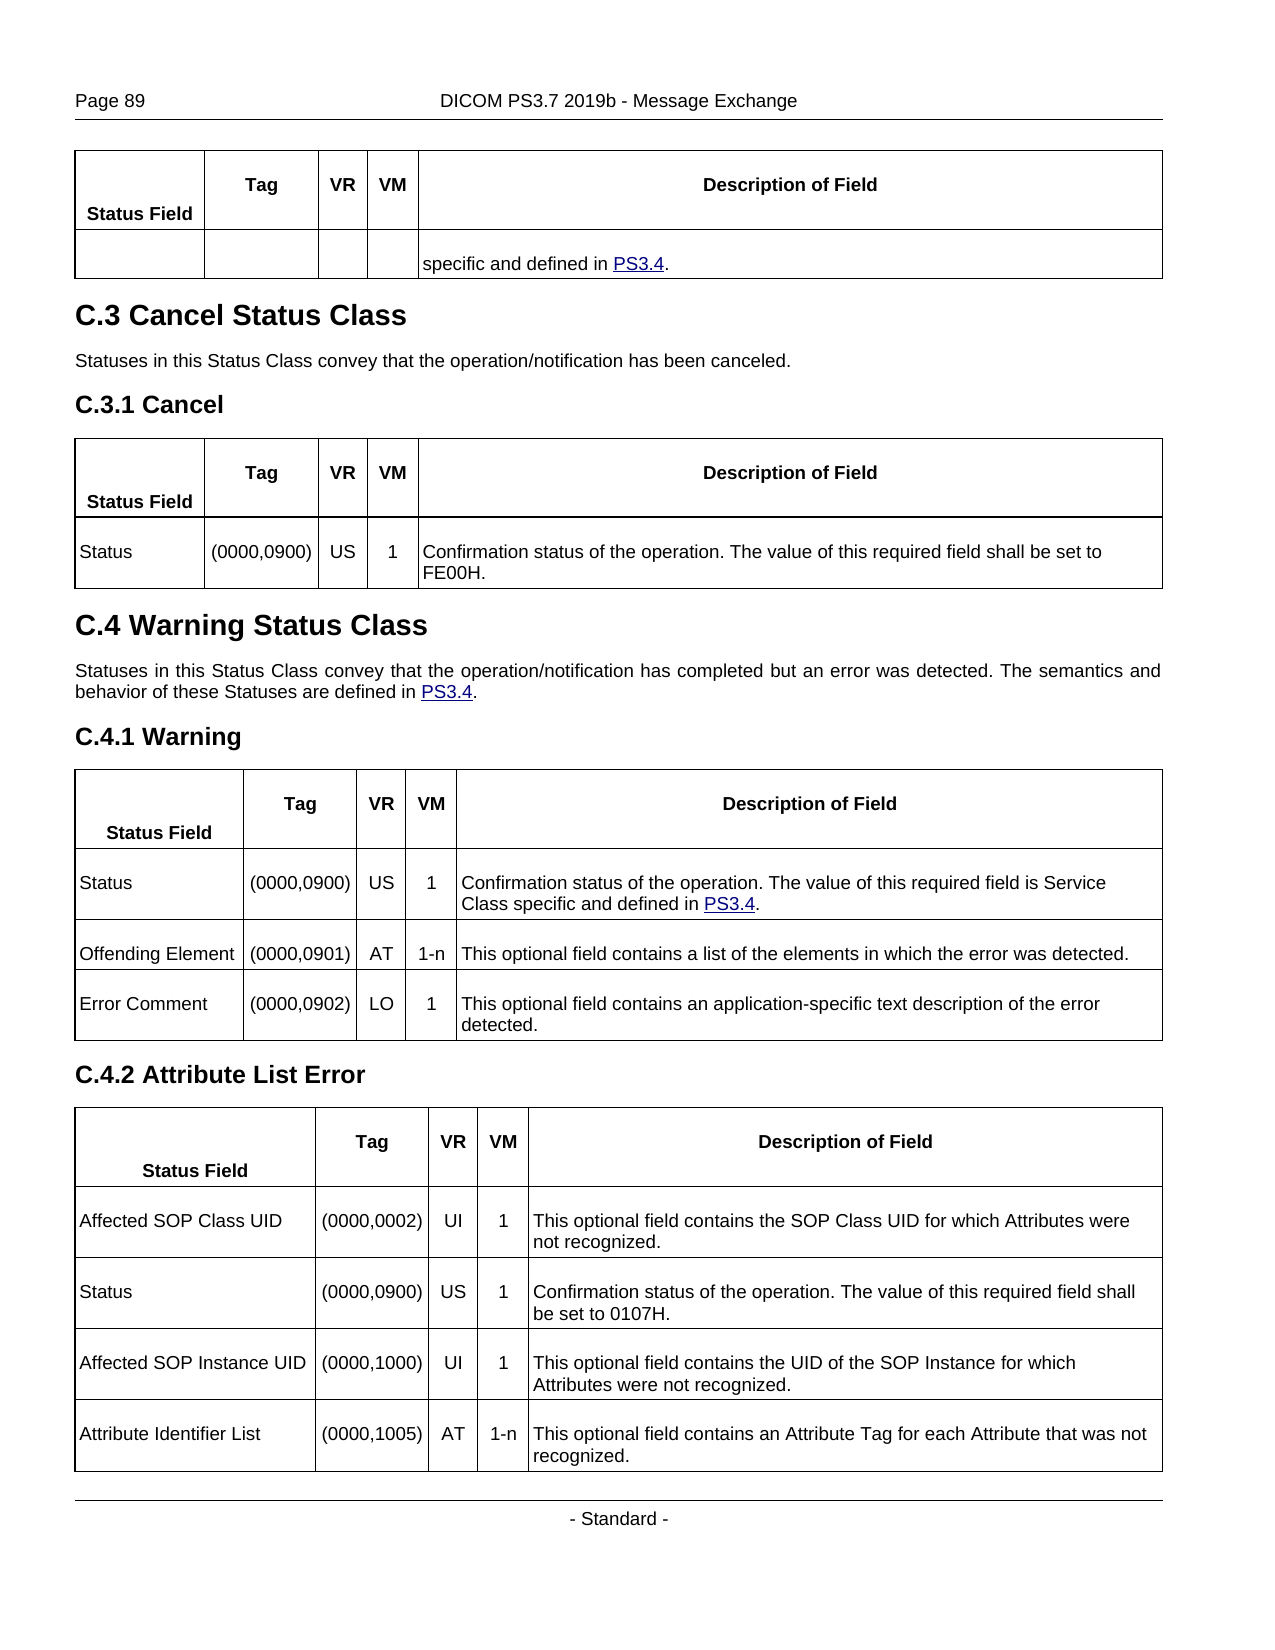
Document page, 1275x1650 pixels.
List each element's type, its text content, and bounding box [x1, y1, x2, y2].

table_header VR [319, 439, 367, 516]
table_cell 1 [478, 1258, 528, 1328]
table_cell (0000,0902) [244, 970, 356, 1040]
table_cell LO [357, 970, 405, 1040]
table_header VM [368, 151, 418, 228]
text C.4.1 Warning [75, 722, 1162, 750]
table_header VR [357, 770, 405, 848]
table_cell US [429, 1258, 477, 1328]
table_cell 1 [478, 1187, 528, 1257]
table_cell [76, 230, 204, 278]
table_cell This optional field contains a list of the elements in which the error was detected. [457, 920, 1162, 968]
table_header VM [406, 770, 456, 848]
table_header Description of Field [529, 1108, 1162, 1186]
table_cell [319, 230, 367, 278]
table_cell This optional field contains the SOP Class UID for which Attributes were not recognized. [529, 1187, 1162, 1257]
table_cell 1 [368, 518, 418, 588]
table_header VM [368, 439, 418, 516]
table_cell 1 [406, 849, 456, 919]
table_cell Confirmation status of the operation. The value of this required field shall be set to FE00H. [419, 518, 1162, 588]
table_cell Affected SOP Class UID [76, 1187, 315, 1257]
table_cell specific and defined in PS3.4. [419, 230, 1162, 278]
table_cell This optional field contains the UID of the SOP Instance for which Attributes were not recognized. [529, 1329, 1162, 1399]
table_cell Affected SOP Instance UID [76, 1329, 315, 1399]
table_cell US [319, 518, 367, 588]
text C.3.1 Cancel [75, 391, 1162, 419]
table_cell Status [76, 518, 204, 588]
table_cell This optional field contains an application-specific text description of the error detected. [457, 970, 1162, 1040]
table_header Tag [205, 151, 318, 228]
table_cell AT [357, 920, 405, 968]
table_header VR [319, 151, 367, 228]
table_cell (0000,0002) [316, 1187, 428, 1257]
table_cell (0000,0900) [316, 1258, 428, 1328]
table_header Description of Field [419, 439, 1162, 516]
table_cell 1-n [406, 920, 456, 968]
table_cell [205, 230, 318, 278]
table_cell 1 [478, 1329, 528, 1399]
table_cell (0000,1005) [316, 1400, 428, 1471]
table_cell Attribute Identifier List [76, 1400, 315, 1471]
table_header Description of Field [419, 151, 1162, 228]
table_cell (0000,0900) [244, 849, 356, 919]
table_header VR [429, 1108, 477, 1186]
table_cell Confirmation status of the operation. The value of this required field is Service Class specific and defined in PS3.4. [457, 849, 1162, 919]
table_cell This optional field contains an Attribute Tag for each Attribute that was not recognized. [529, 1400, 1162, 1471]
table_cell US [357, 849, 405, 919]
table_cell UI [429, 1187, 477, 1257]
table_cell Status [76, 1258, 315, 1328]
text C.4 Warning Status Class [75, 607, 1162, 641]
table_cell Status [76, 849, 243, 919]
table_cell 1 [406, 970, 456, 1040]
text C.4.2 Attribute List Error [75, 1059, 1162, 1088]
table_header Tag [316, 1108, 428, 1186]
table_cell Error Comment [76, 970, 243, 1040]
table_cell (0000,1000) [316, 1329, 428, 1399]
table_cell (0000,0901) [244, 920, 356, 968]
text Statuses in this Status Class convey that the operation/notification has completed but an error was detected. The semantics and behavior of these Statuses are defined in PS3.4. [75, 660, 1162, 703]
table_header Status Field [76, 151, 204, 228]
text Statuses in this Status Class convey that the operation/notification has been canceled. [75, 350, 1162, 372]
table_cell (0000,0900) [205, 518, 318, 588]
table_header Status Field [76, 770, 243, 848]
table_header VM [478, 1108, 528, 1186]
table_cell Offending Element [76, 920, 243, 968]
table_cell [368, 230, 418, 278]
table_header Tag [205, 439, 318, 516]
table_cell 1-n [478, 1400, 528, 1471]
text C.3 Cancel Status Class [75, 298, 1162, 331]
table_header Status Field [76, 1108, 315, 1186]
table_cell UI [429, 1329, 477, 1399]
table_cell AT [429, 1400, 477, 1471]
table_header Description of Field [457, 770, 1162, 848]
table_header Status Field [76, 439, 204, 516]
table_cell Confirmation status of the operation. The value of this required field shall be set to 0107H. [529, 1258, 1162, 1328]
table_header Tag [244, 770, 356, 848]
